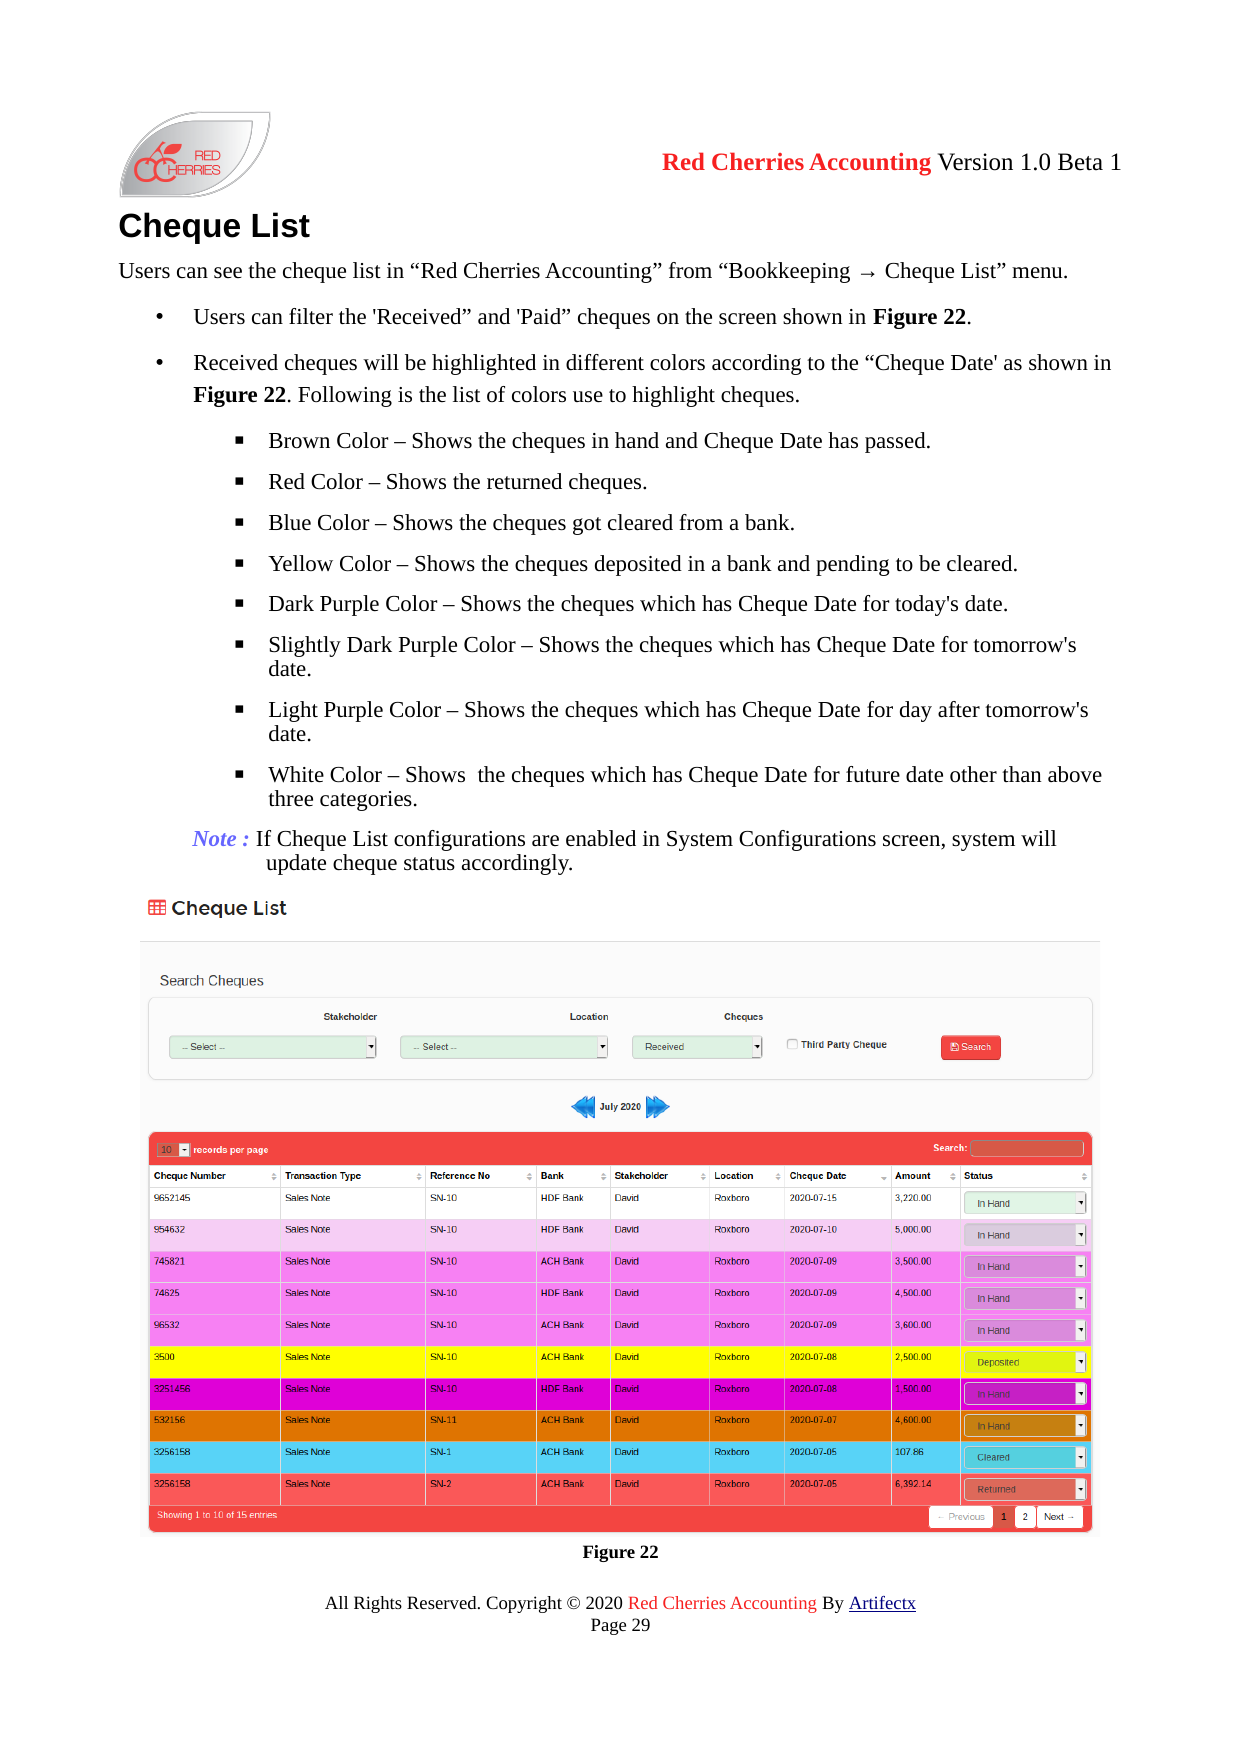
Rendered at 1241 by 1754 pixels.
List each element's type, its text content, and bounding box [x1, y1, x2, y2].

list Slightly Dark Purple Color – Shows the cheques which has Cheque Date for tomorrow's date. [231, 631, 1122, 682]
picture [118, 111, 272, 199]
list Brown Color – Shows the cheques in hand and Cheque Date has passed. [231, 427, 1122, 453]
list Red Color – Shows the returned cheques. [231, 468, 1122, 494]
list Dark Purple Color – Shows the cheques which has Cheque Date for today's date. [231, 591, 1122, 617]
text Note : If Cheque List configurations are enabled in System Configurations screen, system will update cheque status accordingly. [118, 826, 1122, 876]
subtitle Cheque List [118, 206, 1122, 244]
list Received cheques will be highlighted in different colors according to the “Cheque Date' as shown in Figure 22. Following is the list of colors use to highlight cheques. [156, 349, 1122, 407]
text Figure 22 [118, 1537, 1122, 1562]
list Users can filter the 'Received” and 'Paid” cheques on the screen shown in Figure 22. [156, 303, 1122, 329]
list White Color – Shows the cheques which has Cheque Date for future date other than above three categories. [231, 761, 1122, 811]
list Yellow Color – Shows the cheques deposited in a bank and pending to be cleared. [231, 549, 1122, 576]
text Users can see the cheque list in “Red Cherries Accounting” from “Bookkeeping → Cheque List” menu. [118, 257, 1122, 283]
picture [140, 890, 1101, 1537]
list Light Purple Color – Shows the cheques which has Cheque Date for day after tomorrow's date. [231, 696, 1122, 746]
list Blue Color – Shows the cheques got cleared from a bank. [231, 509, 1122, 535]
